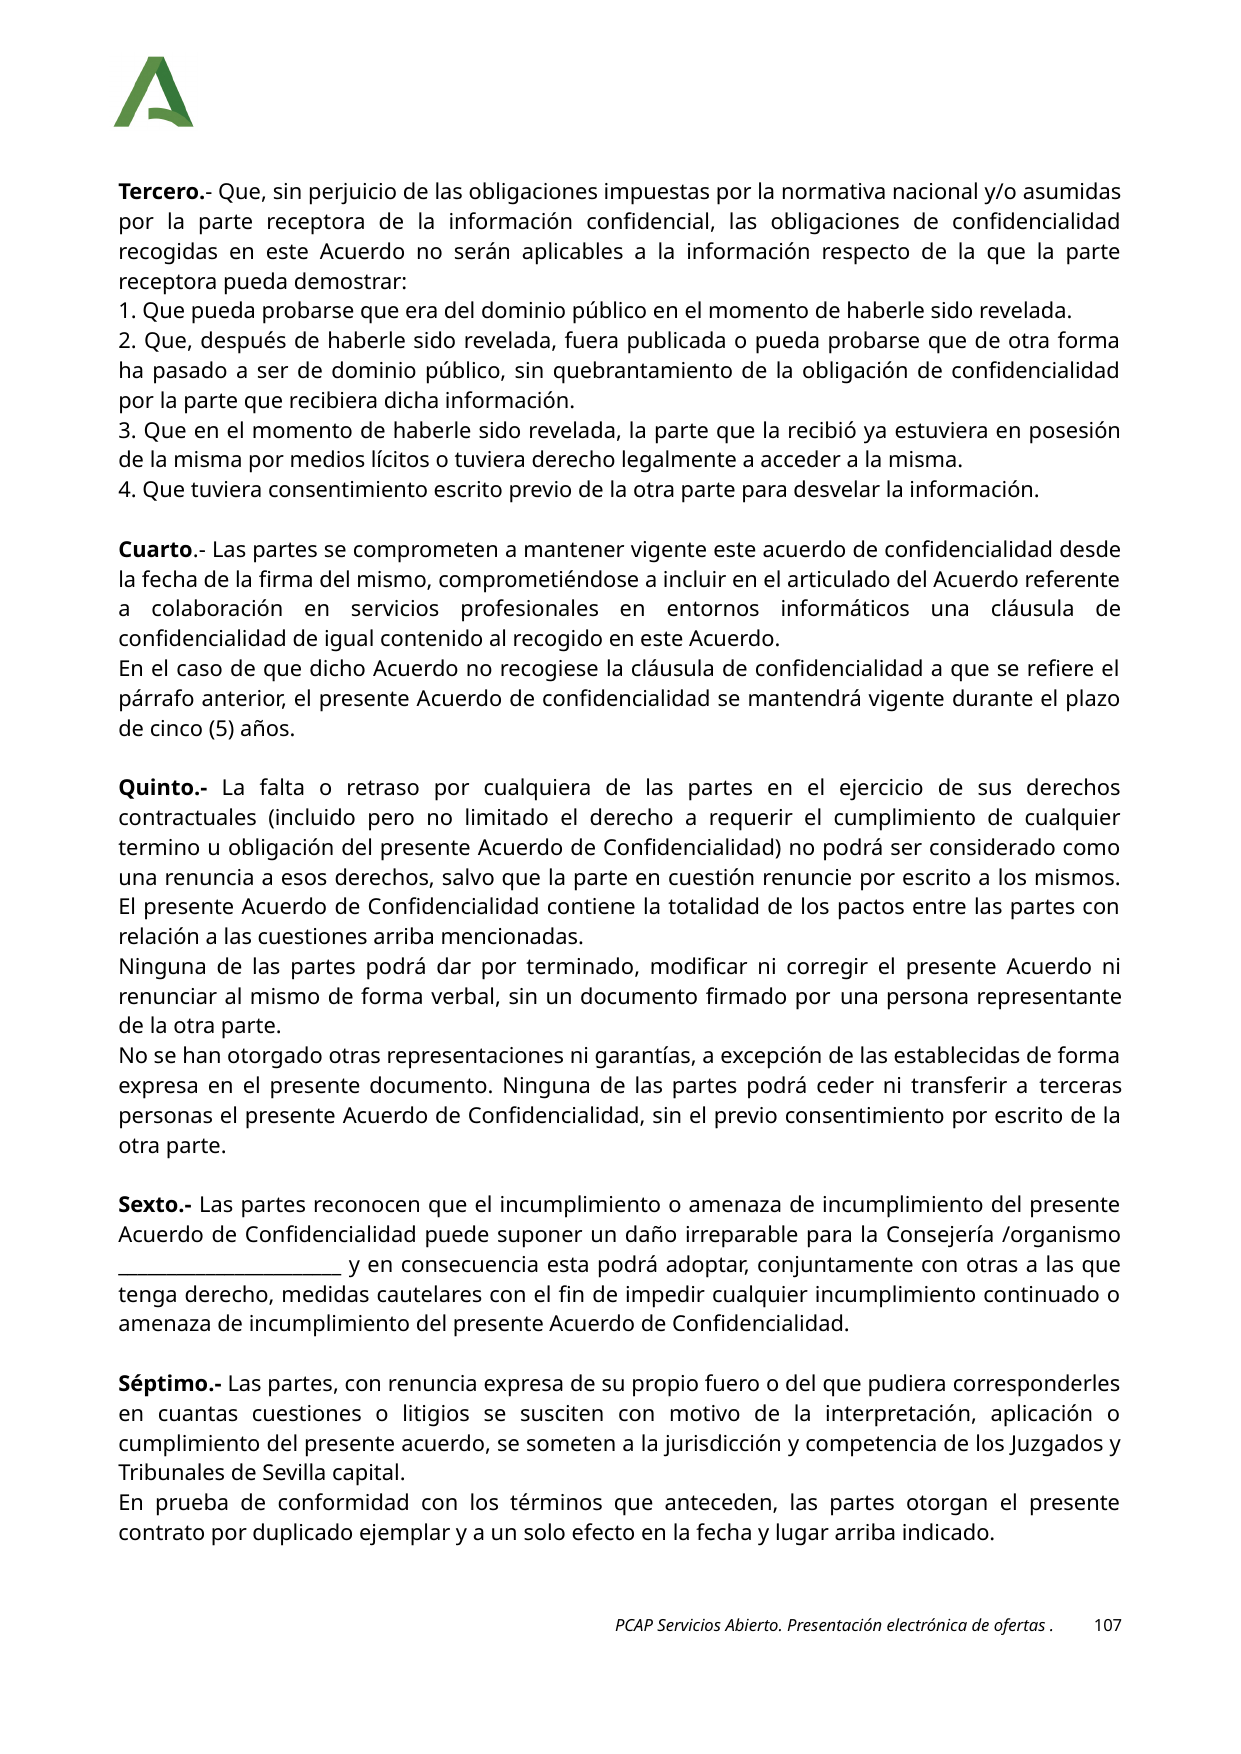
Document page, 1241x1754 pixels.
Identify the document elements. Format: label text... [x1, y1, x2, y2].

text Ninguna de las partes podrá dar por terminado, modificar ni corregir el presente Acuerdo ni renunciar al mismo de forma verbal, sin un documento firmado por una persona representante de la otra parte. [118, 951, 1122, 1040]
picture [109, 52, 198, 131]
text 1. Que pueda probarse que era del dominio público en el momento de haberle sido revelada. [118, 296, 1122, 325]
text 3. Que en el momento de haberle sido revelada, la parte que la recibió ya estuviera en posesión de la misma por medios lícitos o tuviera derecho legalmente a acceder a la misma. [118, 415, 1122, 474]
text En prueba de conformidad con los términos que anteceden, las partes otorgan el presente contrato por duplicado ejemplar y a un solo efecto en la fecha y lugar arriba indicado. [118, 1487, 1122, 1547]
text Sexto.- Las partes reconocen que el incumplimiento o amenaza de incumplimiento del presente Acuerdo de Confidencialidad puede suponer un daño irreparable para la Consejería /organismo _______________________ y en consecuencia esta podrá adoptar, conjuntamente con otras a las que tenga derecho, medidas cautelares con el fin de impedir cualquier incumplimiento continuado o amenaza de incumplimiento del presente Acuerdo de Confidencialidad. [118, 1189, 1122, 1338]
text 4. Que tuviera consentimiento escrito previo de la otra parte para desvelar la información. [118, 474, 1122, 504]
text Quinto.- La falta o retraso por cualquiera de las partes en el ejercicio de sus derechos contractuales (incluido pero no limitado el derecho a requerir el cumplimiento de cualquier termino u obligación del presente Acuerdo de Confidencialidad) no podrá ser considerado como una renuncia a esos derechos, salvo que la parte en cuestión renuncie por escrito a los mismos. El presente Acuerdo de Confidencialidad contiene la totalidad de los pactos entre las partes con relación a las cuestiones arriba mencionadas. [118, 772, 1122, 951]
text Cuarto.- Las partes se comprometen a mantener vigente este acuerdo de confidencialidad desde la fecha de la firma del mismo, comprometiéndose a incluir en el articulado del Acuerdo referente a colaboración en servicios profesionales en entornos informáticos una cláusula de confidencialidad de igual contenido al recogido en este Acuerdo. [118, 534, 1122, 653]
text Tercero.- Que, sin perjuicio de las obligaciones impuestas por la normativa nacional y/o asumidas por la parte receptora de la información confidencial, las obligaciones de confidencialidad recogidas en este Acuerdo no serán aplicables a la información respecto de la que la parte receptora pueda demostrar: [118, 176, 1122, 296]
text 2. Que, después de haberle sido revelada, fuera publicada o pueda probarse que de otra forma ha pasado a ser de dominio público, sin quebrantamiento de la obligación de confidencialidad por la parte que recibiera dicha información. [118, 325, 1122, 415]
text Séptimo.- Las partes, con renuncia expresa de su propio fuero o del que pudiera corresponderles en cuantas cuestiones o litigios se susciten con motivo de la interpretación, aplicación o cumplimiento del presente acuerdo, se someten a la jurisdicción y competencia de los Juzgados y Tribunales de Sevilla capital. [118, 1368, 1122, 1487]
text No se han otorgado otras representaciones ni garantías, a excepción de las establecidas de forma expresa en el presente documento. Ninguna de las partes podrá ceder ni transferir a terceras personas el presente Acuerdo de Confidencialidad, sin el previo consentimiento por escrito de la otra parte. [118, 1040, 1122, 1159]
text En el caso de que dicho Acuerdo no recogiese la cláusula de confidencialidad a que se refiere el párrafo anterior, el presente Acuerdo de confidencialidad se mantendrá vigente durante el plazo de cinco (5) años. [118, 653, 1122, 742]
